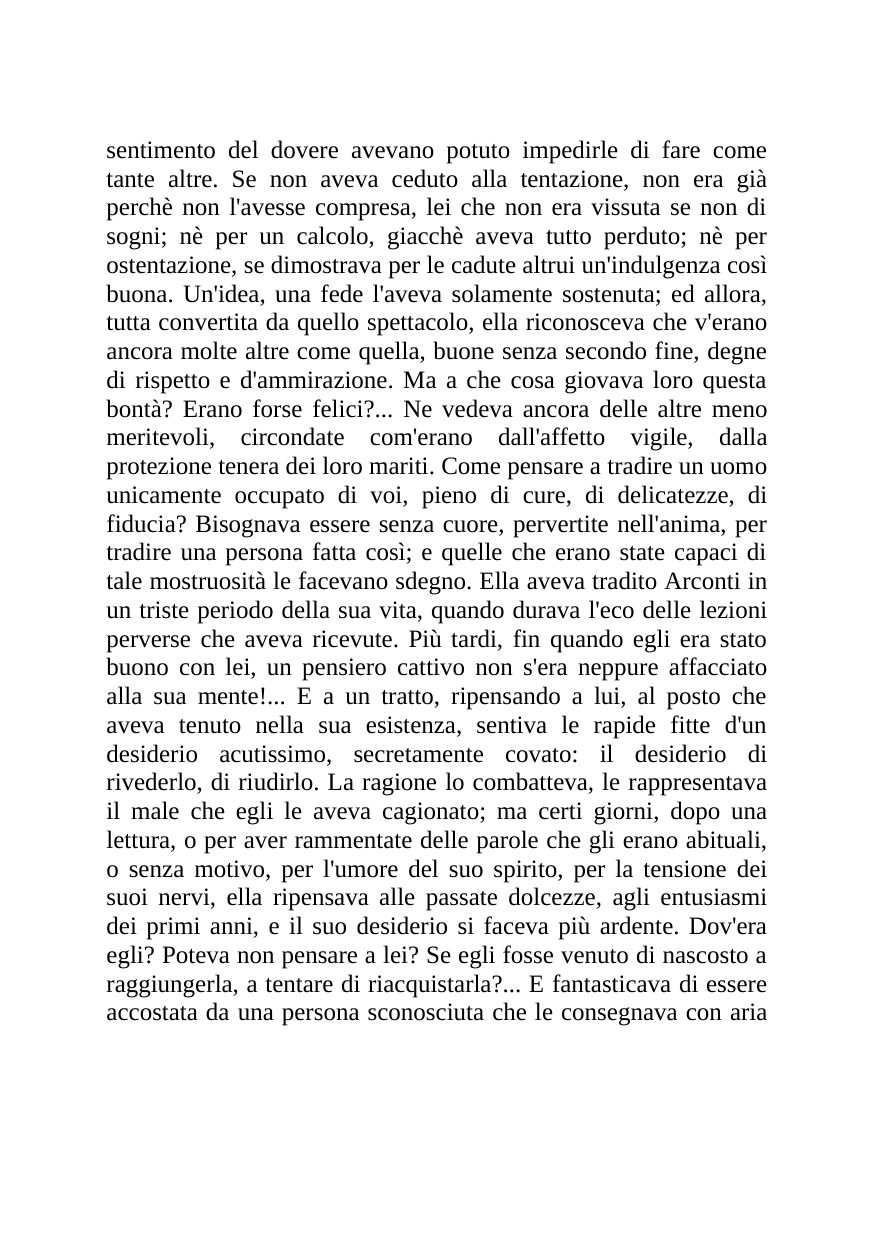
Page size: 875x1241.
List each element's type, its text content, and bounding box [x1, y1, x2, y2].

text sentimento del dovere avevano potuto impedirle di fare come tante altre. Se non aveva ceduto alla tentazione, non era già perchè non l'avesse compresa, lei che non era vissuta se non di sogni; nè per un calcolo, giacchè aveva tutto perduto; nè per ostentazione, se dimostrava per le cadute altrui un'indulgenza così buona. Un'idea, una fede l'aveva solamente sostenuta; ed allora, tutta convertita da quello spettacolo, ella riconosceva che v'erano ancora molte altre come quella, buone senza secondo fine, degne di rispetto e d'ammirazione. Ma a che cosa giovava loro questa bontà? Erano forse felici?... Ne vedeva ancora delle altre meno meritevoli, circondate com'erano dall'affetto vigile, dalla protezione tenera dei loro mariti. Come pensare a tradire un uomo unicamente occupato di voi, pieno di cure, di delicatezze, di fiducia? Bisognava essere senza cuore, pervertite nell'anima, per tradire una persona fatta così; e quelle che erano state capaci di tale mostruosità le facevano sdegno. Ella aveva tradito Arconti in un triste periodo della sua vita, quando durava l'eco delle lezioni perverse che aveva ricevute. Più tardi, fin quando egli era stato buono con lei, un pensiero cattivo non s'era neppure affacciato alla sua mente!... E a un tratto, ripensando a lui, al posto che aveva tenuto nella sua esistenza, sentiva le rapide fitte d'un desiderio acutissimo, secretamente covato: il desiderio di rivederlo, di riudirlo. La ragione lo combatteva, le rappresentava il male che egli le aveva cagionato; ma certi giorni, dopo una lettura, o per aver rammentate delle parole che gli erano abituali, o senza motivo, per l'umore del suo spirito, per la tensione dei suoi nervi, ella ripensava alle passate dolcezze, agli entusiasmi dei primi anni, e il suo desiderio si faceva più ardente. Dov'era egli? Poteva non pensare a lei? Se egli fosse venuto di nascosto a raggiungerla, a tentare di riacquistarla?... E fantasticava di essere accostata da una persona sconosciuta che le consegnava con aria [106, 135, 768, 1026]
